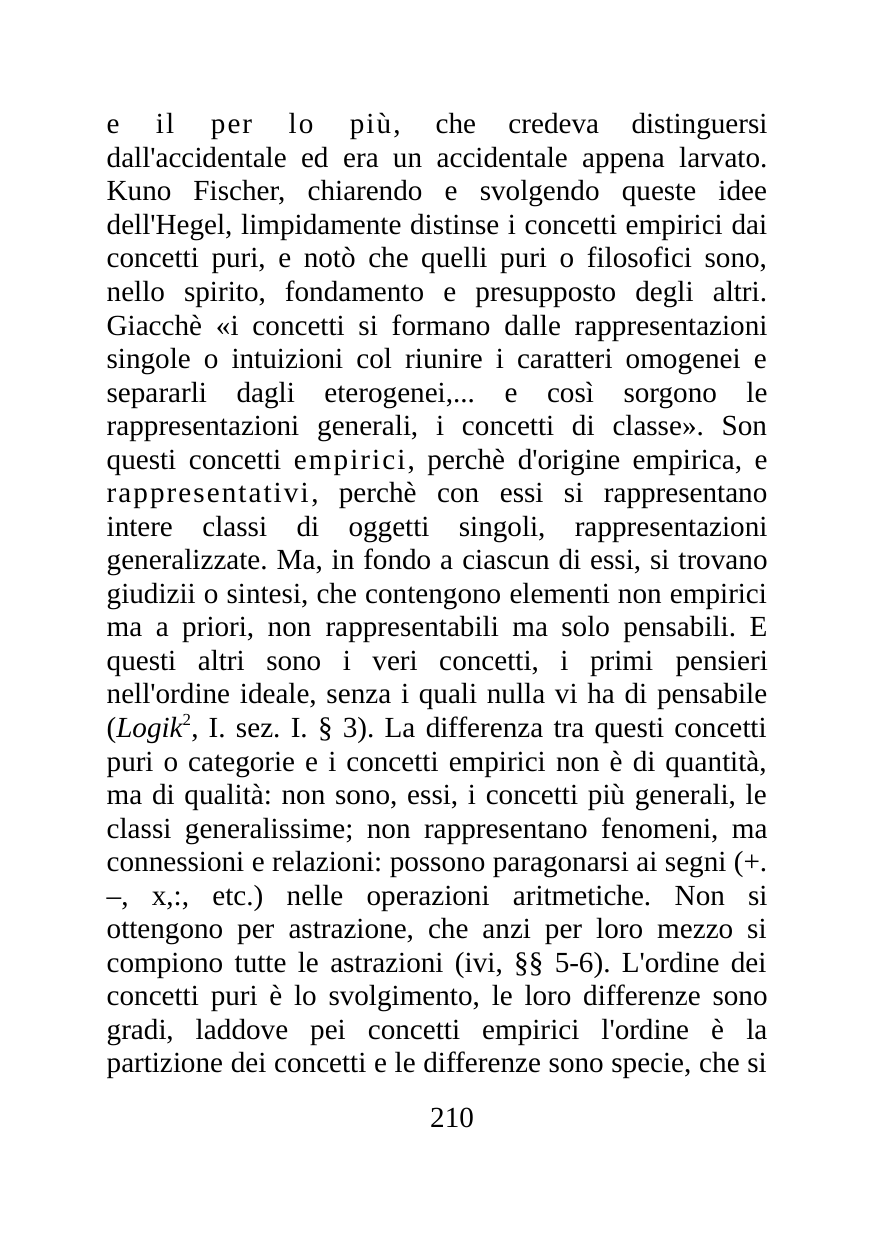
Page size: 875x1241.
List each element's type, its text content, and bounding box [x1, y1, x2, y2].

text e il per lo più, che credeva distinguersi dall'accidentale ed era un accidentale appena larvato. Kuno Fischer, chiarendo e svolgendo queste idee dell'Hegel, limpidamente distinse i concetti empirici dai concetti puri, e notò che quelli puri o filosofici sono, nello spirito, fondamento e presupposto degli altri. Giacchè «i concetti si formano dalle rappresentazioni singole o intuizioni col riunire i caratteri omogenei e separarli dagli eterogenei,... e così sorgono le rappresentazioni generali, i concetti di classe». Son questi concetti empirici, perchè d'origine empirica, e rappresentativi, perchè con essi si rappresentano intere classi di oggetti singoli, rappresentazioni generalizzate. Ma, in fondo a ciascun di essi, si trovano giudizii o sintesi, che contengono elementi non empirici ma a priori, non rappresentabili ma solo pensabili. E questi altri sono i veri concetti, i primi pensieri nell'ordine ideale, senza i quali nulla vi ha di pensabile (Logik2, I. sez. I. § 3). La differenza tra questi concetti puri o categorie e i concetti empirici non è di quantità, ma di qualità: non sono, essi, i concetti più generali, le classi generalissime; non rappresentano fenomeni, ma connessioni e relazioni: possono paragonarsi ai segni (+. ‒, x,:, etc.) nelle operazioni aritmetiche. Non si ottengono per astrazione, che anzi per loro mezzo si compiono tutte le astrazioni (ivi, §§ 5-6). L'ordine dei concetti puri è lo svolgimento, le loro differenze sono gradi, laddove pei concetti empirici l'ordine è la partizione dei concetti e le differenze sono specie, che si [106, 106, 768, 1079]
